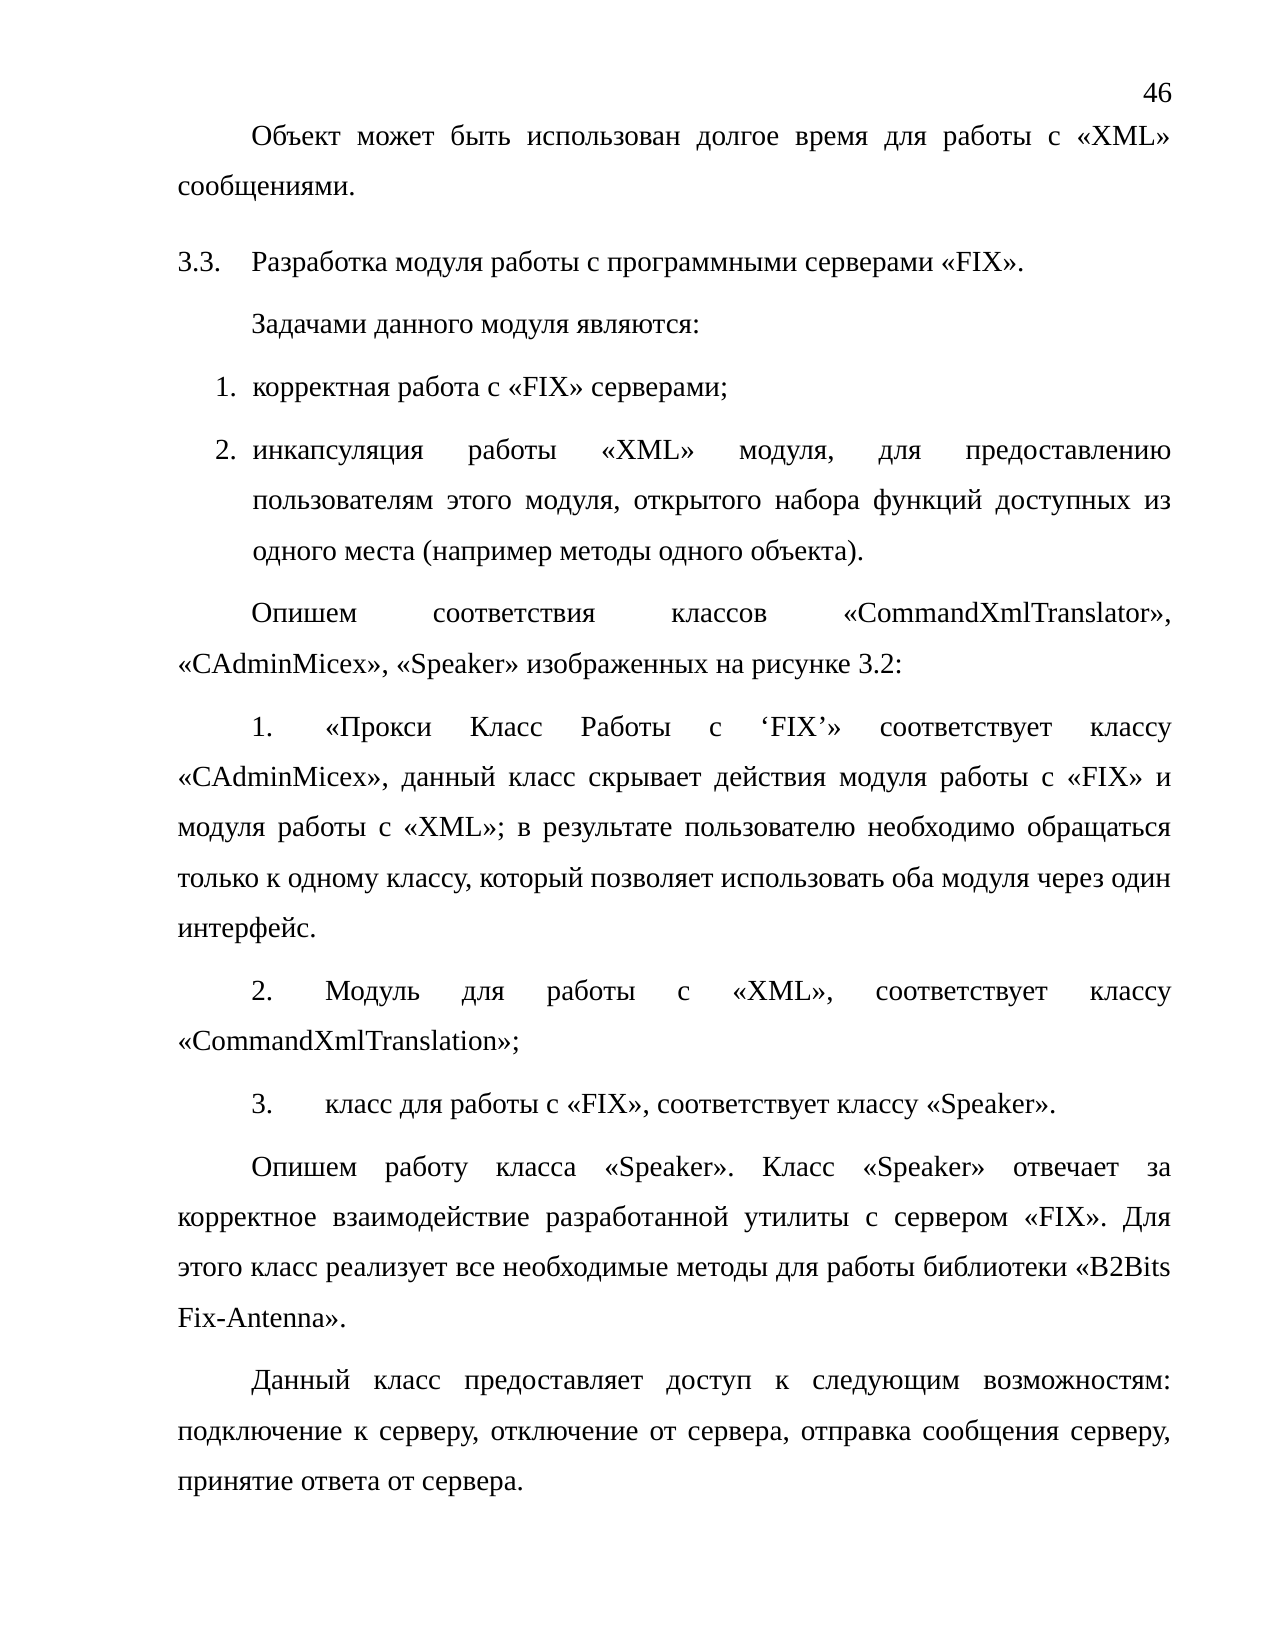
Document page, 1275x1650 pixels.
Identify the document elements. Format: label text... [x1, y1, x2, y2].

text Опишем соответствия классов «CommandXmlTranslator», «CAdminMicex», «Speaker» изображенных на рисунке 3.2: [177, 596, 1172, 679]
text Опишем работу класса «Speaker». Класс «Speaker» отвечает за корректное взаимодействие разработанной утилиты с сервером «FIX». Для этого класс реализует все необходимые методы для работы библиотеки «B2Bits Fix-Antenna». [177, 1149, 1172, 1333]
subtitle Разработка модуля работы с программными серверами «FIX». [177, 244, 1172, 277]
list Модуль для работы с «XML», соответствует классу «CommandXmlTranslation»; [177, 973, 1172, 1057]
list корректная работа с «FIX» серверами; [215, 369, 1172, 403]
list «Прокси Класс Работы с ‘FIX’» соответствует классу «CAdminMicex», данный класс скрывает действия модуля работы с «FIX» и модуля работы с «XML»; в результате пользователю необходимо обращаться только к одному классу, который позволяет использовать оба модуля через один интерфейс. [177, 709, 1172, 943]
list класс для работы с «FIX», соответствует классу «Speaker». [177, 1086, 1172, 1119]
text Данный класс предоставляет доступ к следующим возможностям: подключение к серверу, отключение от сервера, отправка сообщения серверу, принятие ответа от сервера. [177, 1362, 1172, 1497]
text Задачами данного модуля являются: [177, 307, 1172, 340]
text Объект может быть использован долгое время для работы с «XML» сообщениями. [177, 118, 1172, 202]
list инкапсуляция работы «XML» модуля, для предоставлению пользователям этого модуля, открытого набора функций доступных из одного места (например методы одного объекта). [215, 432, 1172, 566]
